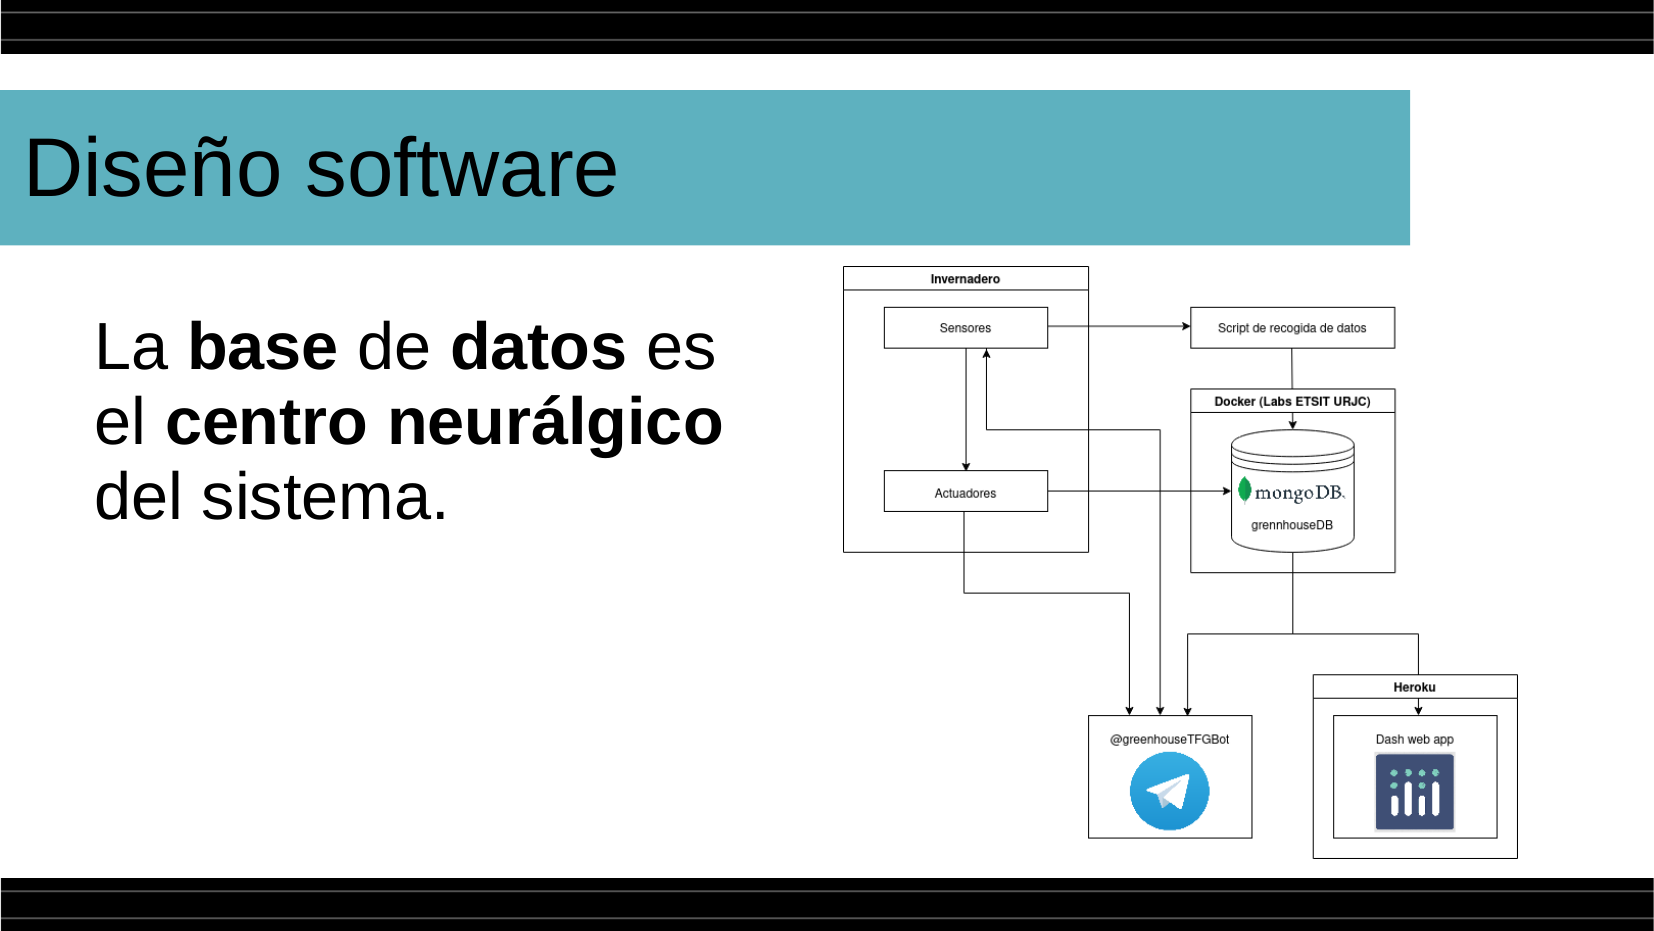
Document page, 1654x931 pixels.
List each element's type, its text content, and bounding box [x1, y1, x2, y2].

picture [0, 0, 1654, 54]
list La base de datos es el centro neurálgico del sistema. [23, 309, 751, 796]
picture [843, 266, 1518, 859]
picture [0, 878, 1654, 931]
title Diseño software [0, 90, 1411, 246]
